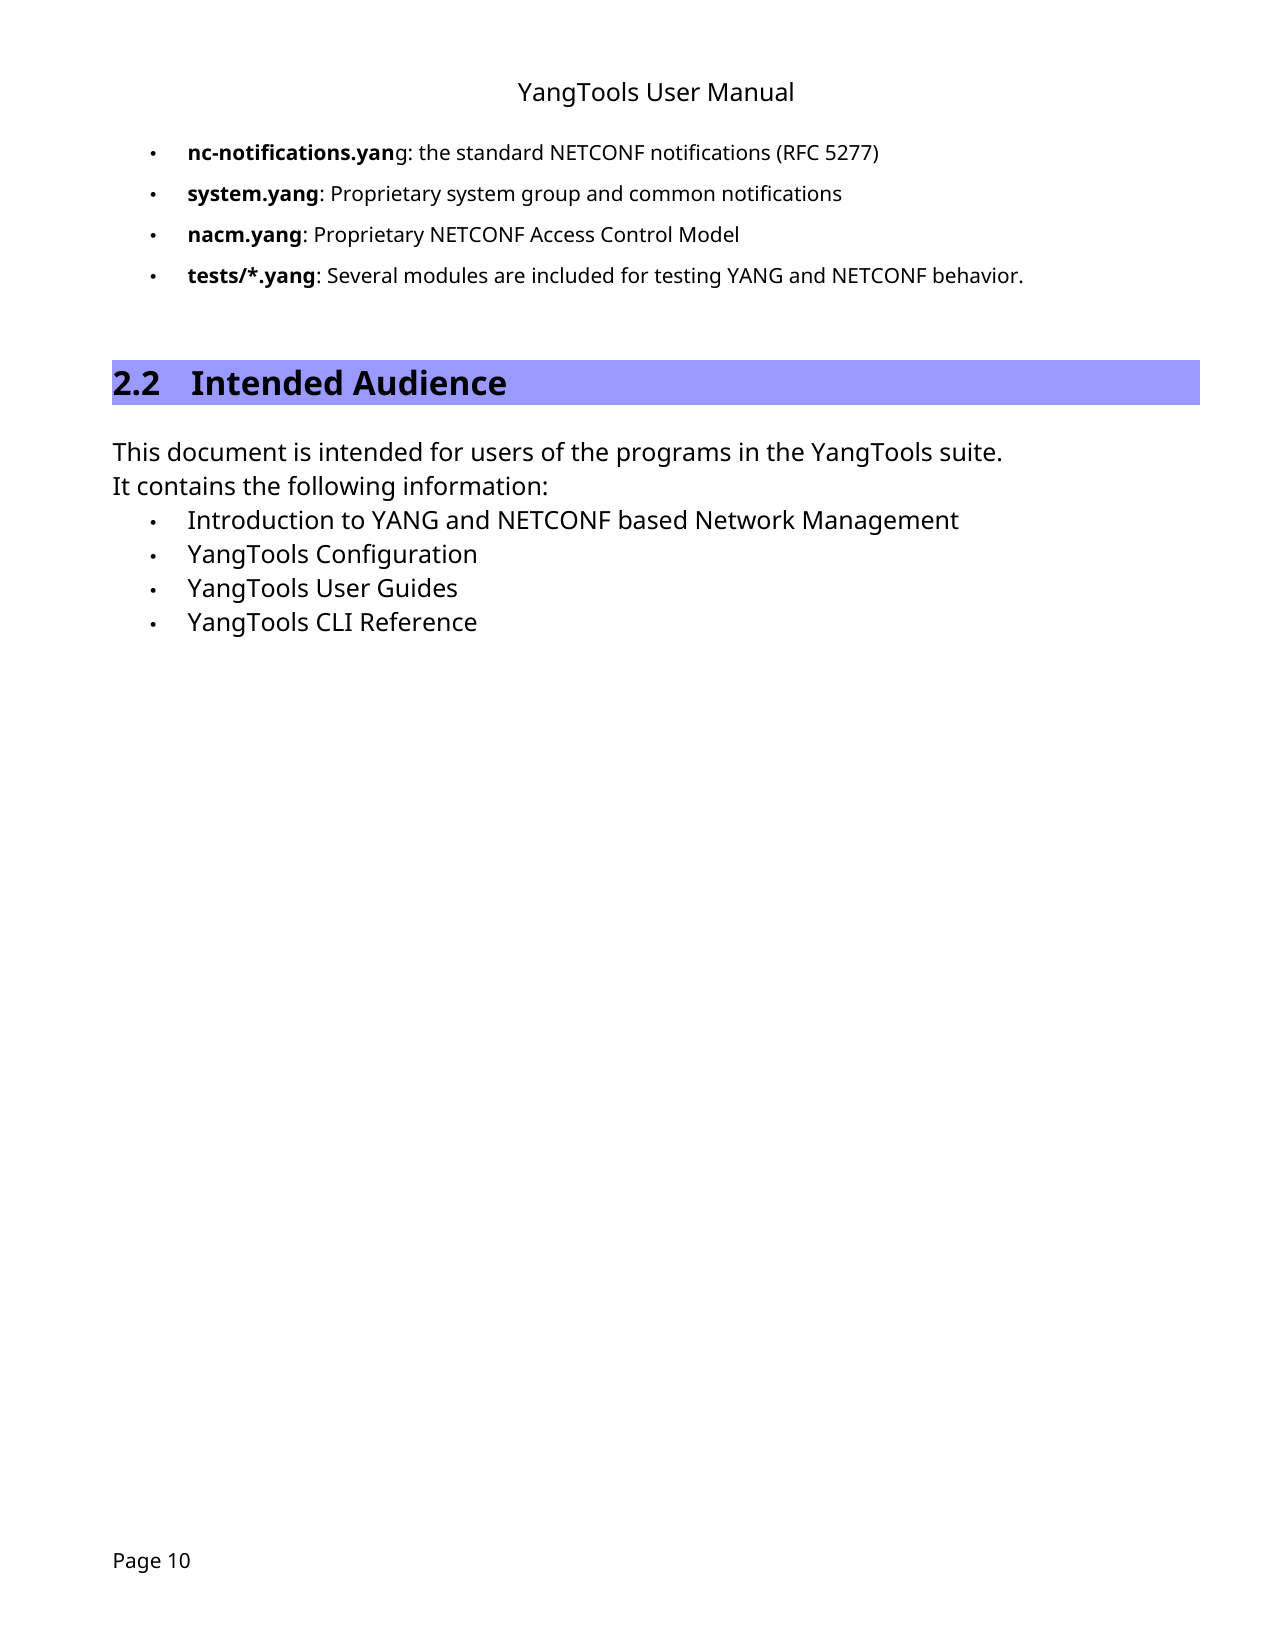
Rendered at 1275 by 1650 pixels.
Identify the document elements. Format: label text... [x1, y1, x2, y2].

list system.yang: Proprietary system group and common notifications [150, 179, 1200, 208]
list tests/*.yang: Several modules are included for testing YANG and NETCONF behavior. [150, 261, 1200, 290]
list nacm.yang: Proprietary NETCONF Access Control Model [150, 220, 1200, 249]
list nc-notifications.yang: the standard NETCONF notifications (RFC 5277) [150, 138, 1200, 167]
list YangTools CLI Reference [150, 605, 1200, 639]
subtitle Intended Audience [112, 360, 1200, 405]
list Introduction to YANG and NETCONF based Network Management [150, 503, 1200, 537]
text It contains the following information: [112, 468, 1200, 503]
list YangTools Configuration [150, 537, 1200, 571]
list YangTools User Guides [150, 571, 1200, 605]
text This document is intended for users of the programs in the YangTools suite. [112, 434, 1200, 468]
